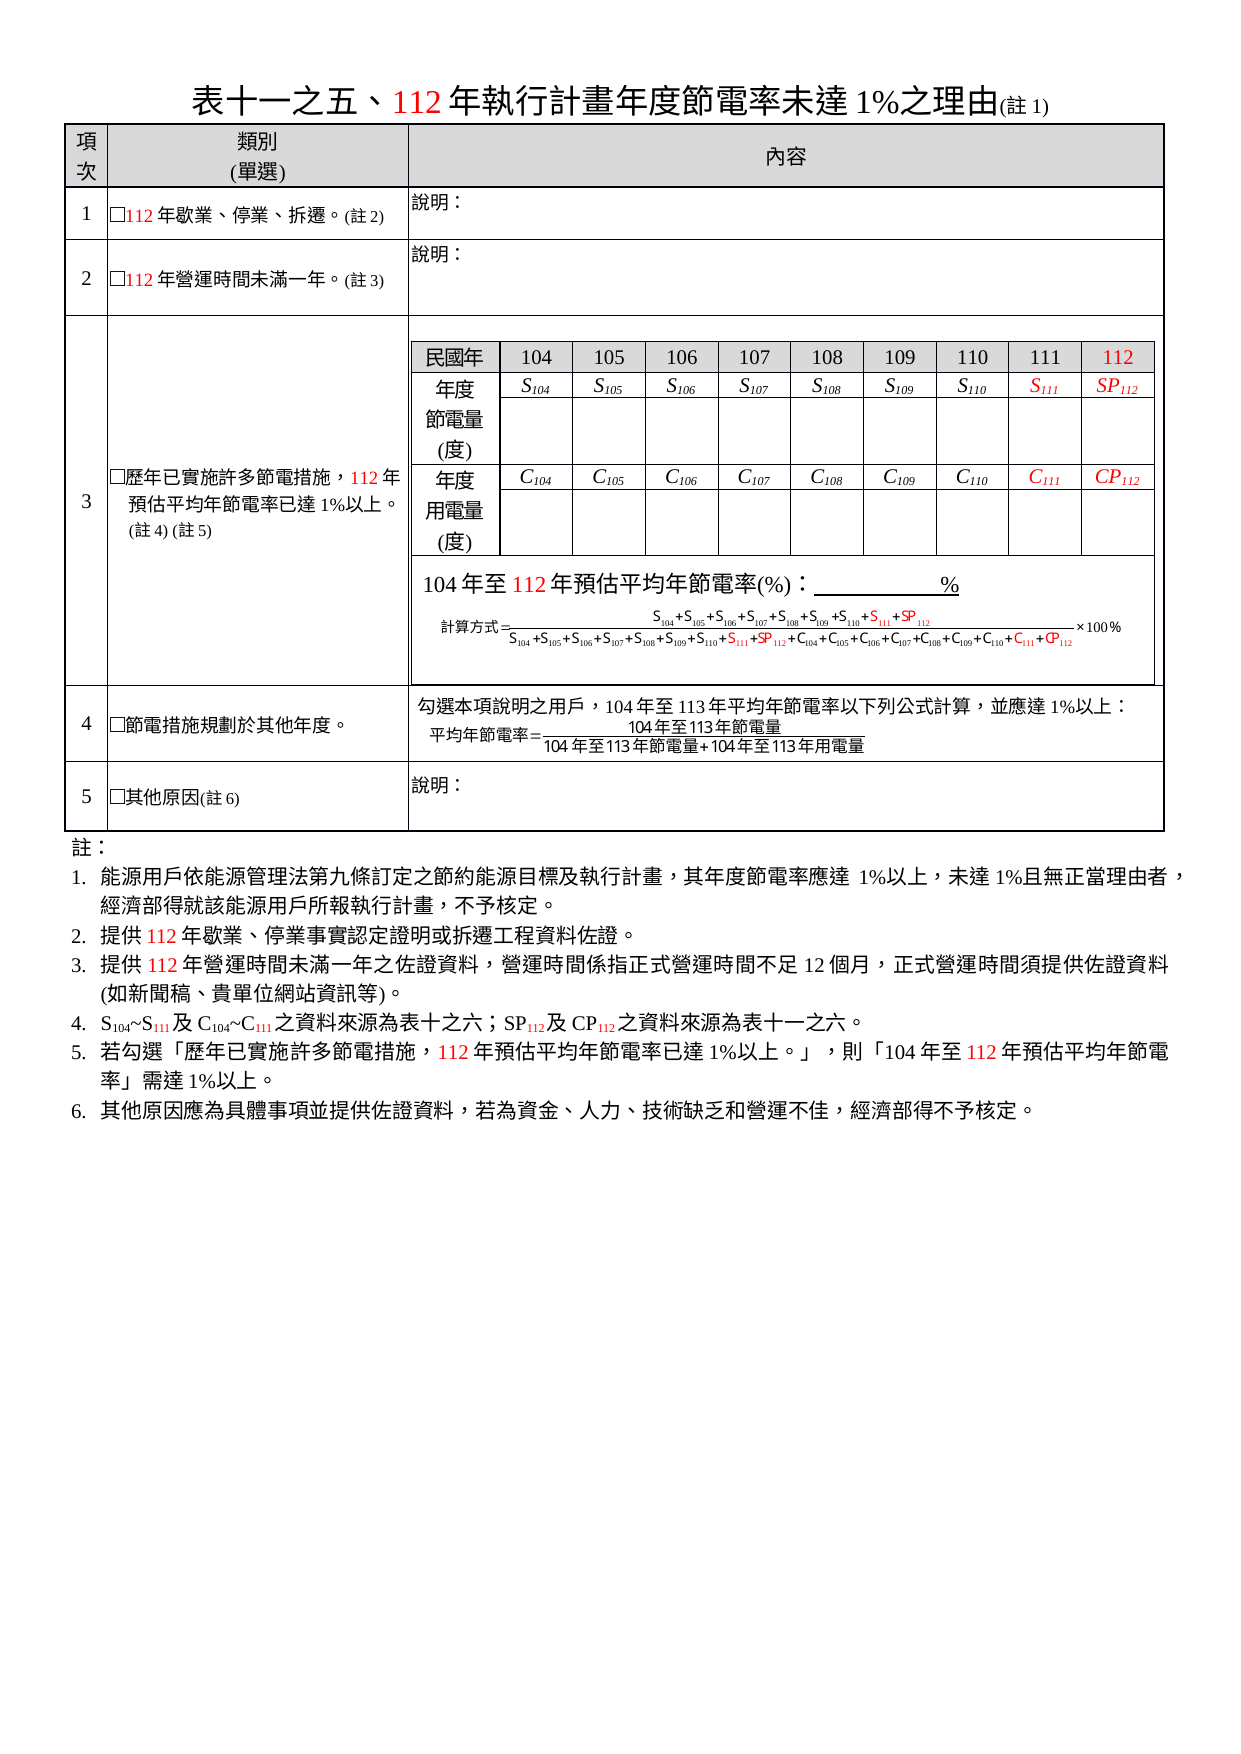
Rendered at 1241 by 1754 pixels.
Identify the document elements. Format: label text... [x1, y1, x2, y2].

table_cell S111 [1009, 373, 1081, 397]
table_cell [1009, 490, 1081, 555]
table_cell 3 [66, 316, 107, 685]
table_header 106 [646, 342, 718, 372]
table_cell □其他原因(註6) [108, 762, 408, 830]
list 若勾選「歷年已實施許多節電措施，112年預估平均年節電率已達1%以上。」，則「104年至112年預估平均年節電率」需達1%以上。 [71, 1036, 1169, 1095]
table_header 104 [501, 342, 572, 372]
table_cell [646, 398, 718, 463]
table_header 112 [1082, 342, 1154, 372]
table_cell [409, 316, 1163, 685]
table_cell [573, 490, 645, 555]
table_cell C110 [937, 465, 1008, 488]
table_cell [791, 398, 863, 463]
table_header 108 [791, 342, 863, 372]
table_cell □112年歇業、停業、拆遷。(註2) [108, 188, 408, 239]
table_cell 5 [66, 762, 107, 830]
table_cell 104年至112年預估平均年節電率(%)： % [412, 556, 1154, 684]
table_cell [864, 398, 936, 463]
list 能源用戶依能源管理法第九條訂定之節約能源目標及執行計畫，其年度節電率應達1%以上，未達1%且無正當理由者，經濟部得就該能源用戶所報執行計畫，不予核定。 [71, 861, 1169, 920]
table_header 110 [937, 342, 1008, 372]
table_cell S108 [791, 373, 863, 397]
table_cell 說明： [409, 188, 1163, 239]
table_cell [719, 490, 790, 555]
table_cell C111 [1009, 465, 1081, 488]
table_header 109 [864, 342, 936, 372]
table_cell 年度 用電量(度) [412, 465, 499, 555]
table_cell C105 [573, 465, 645, 488]
table_cell 2 [66, 240, 107, 315]
table_cell C108 [791, 465, 863, 488]
table_cell CP112 [1082, 465, 1154, 488]
list 提供112年歇業、停業事實認定證明或拆遷工程資料佐證。 [71, 920, 1169, 949]
list 提供112年營運時間未滿一年之佐證資料，營運時間係指正式營運時間不足12個月，正式營運時間須提供佐證資料(如新聞稿、貴單位網站資訊等)。 [71, 949, 1169, 1007]
table_cell [1082, 490, 1154, 555]
table_cell 說明： [409, 762, 1163, 830]
table_header 內容 [409, 125, 1163, 186]
table_cell [573, 398, 645, 463]
table_cell 1 [66, 188, 107, 239]
list S104~S111及C104~C111之資料來源為表十之六；SP112及CP112之資料來源為表十一之六。 [71, 1007, 1169, 1036]
table_cell C107 [719, 465, 790, 488]
table_cell [937, 490, 1008, 555]
table_cell S107 [719, 373, 790, 397]
table_cell S105 [573, 373, 645, 397]
table_cell C104 [501, 465, 572, 488]
table_cell [791, 490, 863, 555]
table_cell SP112 [1082, 373, 1154, 397]
table_cell □歷年已實施許多節電措施，112年預估平均年節電率已達1%以上。(註4) (註5) [108, 316, 408, 685]
table_cell [937, 398, 1008, 463]
table_cell 4 [66, 686, 107, 761]
table_cell [719, 398, 790, 463]
table_cell [864, 490, 936, 555]
table_header 105 [573, 342, 645, 372]
text 表十一之五、112年執行計畫年度節電率未達1%之理由(註1) [71, 75, 1169, 123]
table_header 111 [1009, 342, 1081, 372]
table_cell S104 [501, 373, 572, 397]
text 註： [71, 832, 1169, 861]
table_cell □112年營運時間未滿一年。(註3) [108, 240, 408, 315]
table_header 類別 (單選) [108, 125, 408, 186]
table_cell 說明： [409, 240, 1163, 315]
table_cell [646, 490, 718, 555]
table_cell S109 [864, 373, 936, 397]
list 其他原因應為具體事項並提供佐證資料，若為資金、人力、技術缺乏和營運不佳，經濟部得不予核定。 [71, 1095, 1169, 1124]
table_header 項次 [66, 125, 107, 186]
table_cell C109 [864, 465, 936, 488]
table_cell C106 [646, 465, 718, 488]
table_cell [1009, 398, 1081, 463]
table_header 107 [719, 342, 790, 372]
table_cell S110 [937, 373, 1008, 397]
table_cell [501, 398, 572, 463]
table_cell □節電措施規劃於其他年度。 [108, 686, 408, 761]
table_cell 勾選本項說明之用戶，104年至113年平均年節電率以下列公式計算，並應達1%以上： [409, 686, 1163, 761]
table_cell S106 [646, 373, 718, 397]
table_cell [1082, 398, 1154, 463]
table_cell 年度 節電量 (度) [412, 373, 499, 463]
table_cell [501, 490, 572, 555]
table_header 民國年 [412, 342, 499, 372]
